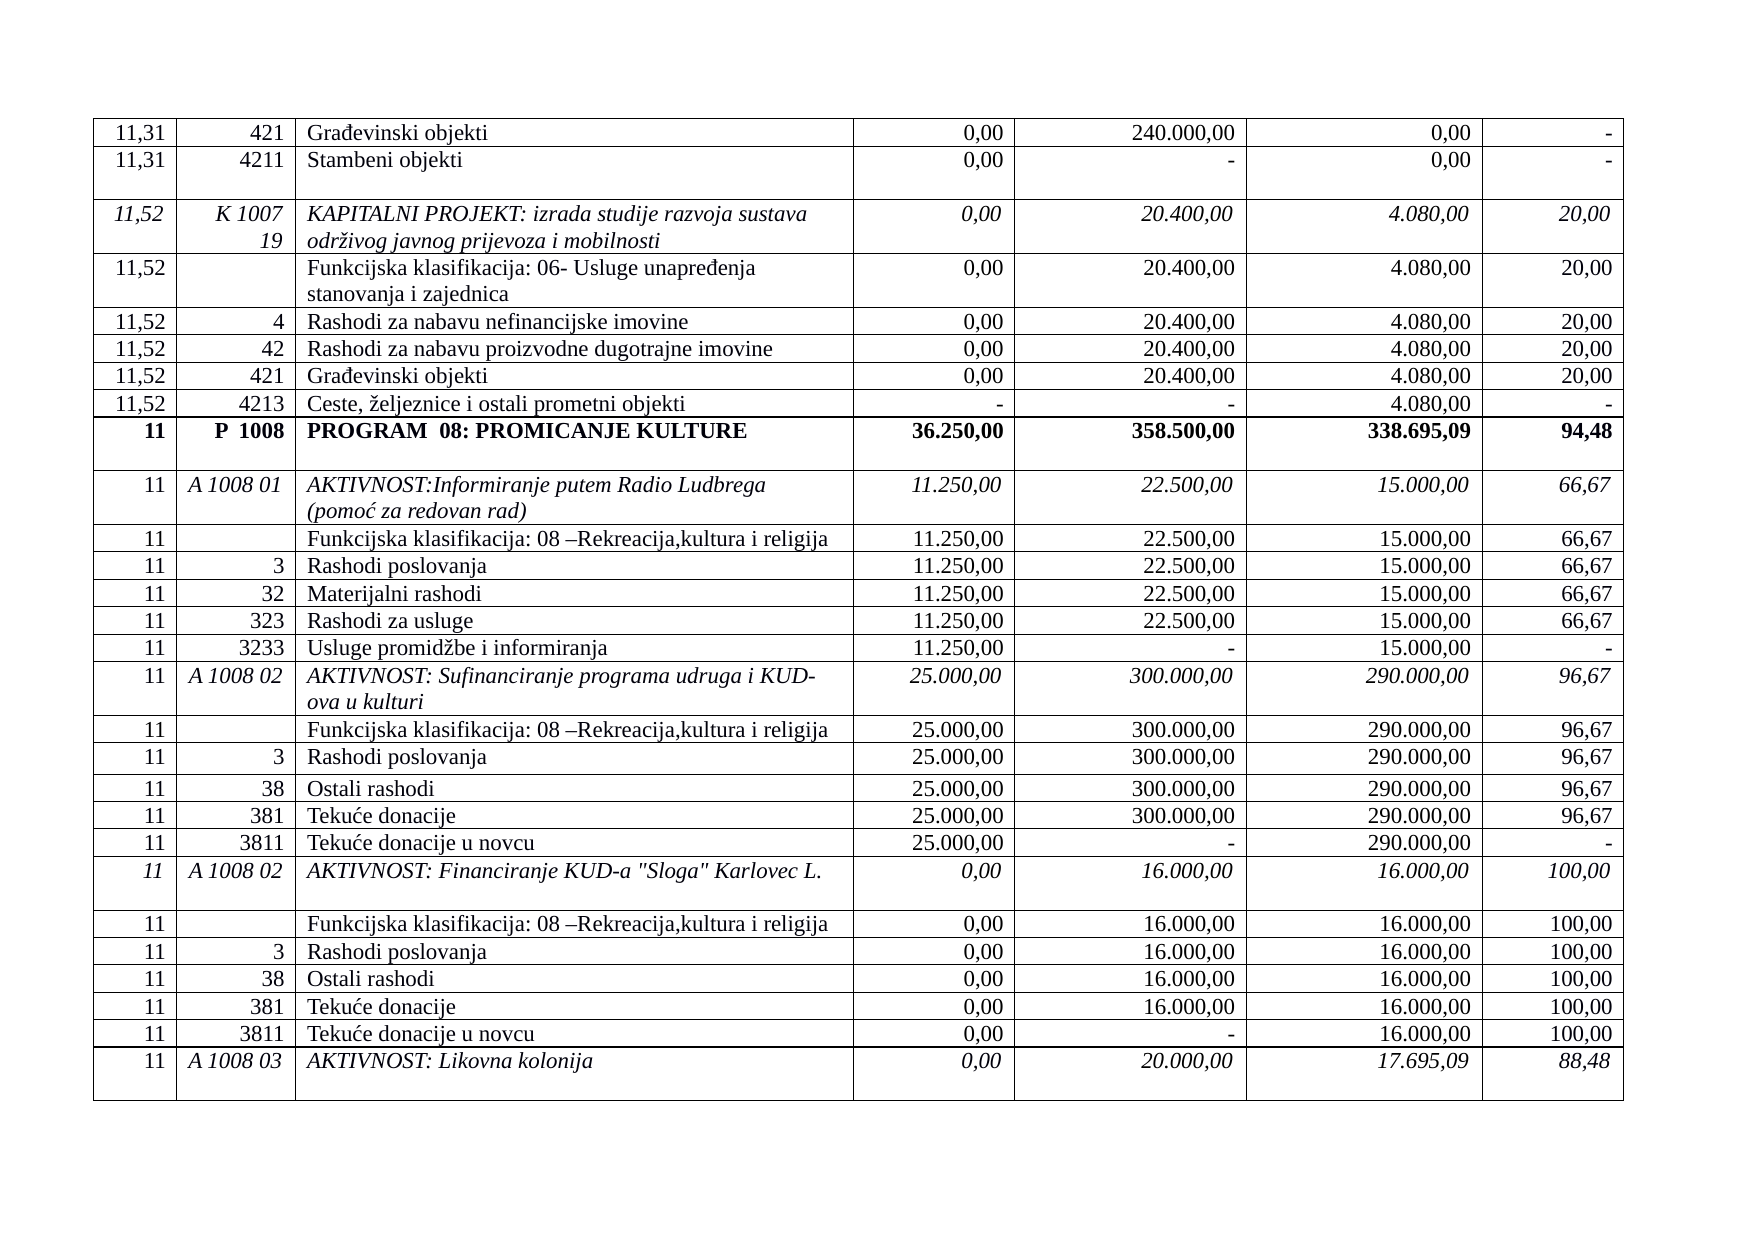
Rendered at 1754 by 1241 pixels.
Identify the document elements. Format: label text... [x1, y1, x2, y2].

table_cell 16.000,00 [1247, 965, 1482, 992]
table_cell 22.500,00 [1015, 471, 1246, 524]
table_cell A 1008 03 [177, 1048, 295, 1100]
table_cell 323 [177, 607, 295, 633]
table_cell 0,00 [854, 200, 1014, 253]
table_cell 11 [94, 662, 176, 714]
table_cell 4.080,00 [1247, 363, 1482, 389]
table_cell 3 [177, 938, 295, 964]
table_cell Funkcijska klasifikacija: 08 –Rekreacija,kultura i religija [296, 911, 853, 937]
table_cell Tekuće donacije u novcu [296, 829, 853, 856]
table_cell Funkcijska klasifikacija: 06- Usluge unapređenja stanovanja i zajednica [296, 254, 853, 307]
table_cell 42 [177, 335, 295, 362]
table_cell 290.000,00 [1247, 662, 1482, 714]
table_cell 11.250,00 [854, 471, 1014, 524]
table_cell 20.400,00 [1015, 363, 1246, 389]
table_cell 25.000,00 [854, 829, 1014, 856]
table_cell - [1483, 635, 1623, 661]
table_cell 11 [94, 1048, 176, 1100]
table_cell 4.080,00 [1247, 200, 1482, 253]
table_cell 25.000,00 [854, 743, 1014, 773]
table_cell AKTIVNOST: Financiranje KUD-a "Sloga" Karlovec L. [296, 857, 853, 909]
table_cell 11 [94, 525, 176, 551]
table_cell 17.695,09 [1247, 1048, 1482, 1100]
table_cell 88,48 [1483, 1048, 1623, 1100]
table_cell Funkcijska klasifikacija: 08 –Rekreacija,kultura i religija [296, 525, 853, 551]
table_cell Ostali rashodi [296, 965, 853, 992]
table_cell 11 [94, 471, 176, 524]
table_cell 96,67 [1483, 802, 1623, 828]
table_cell [177, 525, 295, 551]
table_cell Rashodi poslovanja [296, 743, 853, 773]
table_cell Tekuće donacije u novcu [296, 1020, 853, 1046]
table_cell 96,67 [1483, 716, 1623, 742]
table_cell 94,48 [1483, 418, 1623, 470]
table_cell 290.000,00 [1247, 716, 1482, 742]
table_cell 358.500,00 [1015, 418, 1246, 470]
table_cell - [1015, 390, 1246, 416]
table_cell Rashodi za nabavu nefinancijske imovine [296, 308, 853, 334]
table_cell 100,00 [1483, 911, 1623, 937]
table_cell 22.500,00 [1015, 552, 1246, 579]
table_cell - [1015, 635, 1246, 661]
table_cell 338.695,09 [1247, 418, 1482, 470]
table_cell 0,00 [854, 308, 1014, 334]
table_cell 66,67 [1483, 525, 1623, 551]
table_cell 240.000,00 [1015, 119, 1246, 146]
table_cell Tekuće donacije [296, 802, 853, 828]
table_cell 11,52 [94, 335, 176, 362]
table_cell A 1008 02 [177, 857, 295, 909]
table_cell 11 [94, 635, 176, 661]
table_cell 66,67 [1483, 580, 1623, 606]
table_cell - [1483, 829, 1623, 856]
table_cell 11 [94, 993, 176, 1019]
table_cell 100,00 [1483, 857, 1623, 909]
table_cell 11.250,00 [854, 525, 1014, 551]
table_cell Materijalni rashodi [296, 580, 853, 606]
table_cell 4.080,00 [1247, 335, 1482, 362]
table_cell 25.000,00 [854, 802, 1014, 828]
table_cell 20.000,00 [1015, 1048, 1246, 1100]
table_cell - [1483, 390, 1623, 416]
table_cell 11.250,00 [854, 552, 1014, 579]
table_cell 0,00 [854, 1020, 1014, 1046]
table_cell 25.000,00 [854, 716, 1014, 742]
table_cell 290.000,00 [1247, 775, 1482, 801]
table_cell 16.000,00 [1015, 965, 1246, 992]
table_cell 20.400,00 [1015, 200, 1246, 253]
table_cell 16.000,00 [1015, 911, 1246, 937]
table_cell 300.000,00 [1015, 775, 1246, 801]
table_cell 16.000,00 [1247, 857, 1482, 909]
table_cell 20.400,00 [1015, 335, 1246, 362]
table_cell - [1483, 119, 1623, 146]
table_cell 15.000,00 [1247, 635, 1482, 661]
table_cell Građevinski objekti [296, 119, 853, 146]
table_cell 11 [94, 911, 176, 937]
table_cell 11 [94, 938, 176, 964]
table_cell AKTIVNOST:Informiranje putem Radio Ludbrega (pomoć za redovan rad) [296, 471, 853, 524]
table_cell 3811 [177, 1020, 295, 1046]
table_cell 0,00 [854, 1048, 1014, 1100]
table_cell [177, 716, 295, 742]
table_cell 0,00 [854, 335, 1014, 362]
table_cell 22.500,00 [1015, 525, 1246, 551]
table_cell 11,52 [94, 254, 176, 307]
table_cell 15.000,00 [1247, 525, 1482, 551]
table_cell 66,67 [1483, 471, 1623, 524]
table_cell A 1008 02 [177, 662, 295, 714]
table_cell 16.000,00 [1247, 911, 1482, 937]
table_cell 3233 [177, 635, 295, 661]
table_cell 300.000,00 [1015, 802, 1246, 828]
table_cell 0,00 [854, 938, 1014, 964]
table_cell 4.080,00 [1247, 254, 1482, 307]
table_cell 15.000,00 [1247, 607, 1482, 633]
table_cell 4213 [177, 390, 295, 416]
table_cell - [1015, 147, 1246, 199]
table_cell 4 [177, 308, 295, 334]
table_cell 11,31 [94, 119, 176, 146]
table_cell KAPITALNI PROJEKT: izrada studije razvoja sustava održivog javnog prijevoza i mobilnosti [296, 200, 853, 253]
table_cell 96,67 [1483, 775, 1623, 801]
table_cell 300.000,00 [1015, 716, 1246, 742]
table_cell 300.000,00 [1015, 662, 1246, 714]
table_cell 16.000,00 [1015, 938, 1246, 964]
table_cell 100,00 [1483, 938, 1623, 964]
table_cell 3 [177, 552, 295, 579]
table_cell 290.000,00 [1247, 743, 1482, 773]
table_cell PROGRAM 08: PROMICANJE KULTURE [296, 418, 853, 470]
table_cell - [1483, 147, 1623, 199]
table_cell 16.000,00 [1247, 993, 1482, 1019]
table_cell 20,00 [1483, 200, 1623, 253]
table_cell 11 [94, 829, 176, 856]
table_cell 32 [177, 580, 295, 606]
table_cell Funkcijska klasifikacija: 08 –Rekreacija,kultura i religija [296, 716, 853, 742]
table_cell 0,00 [854, 119, 1014, 146]
table_cell 38 [177, 965, 295, 992]
table_cell 290.000,00 [1247, 829, 1482, 856]
table_cell 381 [177, 802, 295, 828]
table_cell - [854, 390, 1014, 416]
table_cell Usluge promidžbe i informiranja [296, 635, 853, 661]
table_cell AKTIVNOST: Sufinanciranje programa udruga i KUD-ova u kulturi [296, 662, 853, 714]
table_cell 421 [177, 119, 295, 146]
table_cell 20,00 [1483, 308, 1623, 334]
table_cell 20,00 [1483, 363, 1623, 389]
table_cell 0,00 [854, 363, 1014, 389]
table_cell 11 [94, 607, 176, 633]
table_cell Ostali rashodi [296, 775, 853, 801]
table_cell 11 [94, 1020, 176, 1046]
table_cell 11 [94, 552, 176, 579]
table_cell 0,00 [854, 147, 1014, 199]
table_cell 11,52 [94, 308, 176, 334]
table_cell 20.400,00 [1015, 308, 1246, 334]
table_cell 0,00 [854, 254, 1014, 307]
table_cell 4211 [177, 147, 295, 199]
table_cell 11 [94, 580, 176, 606]
table_cell 100,00 [1483, 993, 1623, 1019]
table_cell 300.000,00 [1015, 743, 1246, 773]
table_cell 16.000,00 [1247, 938, 1482, 964]
table_cell 22.500,00 [1015, 607, 1246, 633]
table_cell 38 [177, 775, 295, 801]
table_cell 11,52 [94, 363, 176, 389]
table_cell 20.400,00 [1015, 254, 1246, 307]
table_cell 11,52 [94, 390, 176, 416]
table_cell 100,00 [1483, 1020, 1623, 1046]
table_cell [177, 254, 295, 307]
table_cell 0,00 [854, 857, 1014, 909]
table_cell Rashodi za usluge [296, 607, 853, 633]
table_cell Stambeni objekti [296, 147, 853, 199]
table_cell 11 [94, 418, 176, 470]
table_cell 11 [94, 965, 176, 992]
table_cell 0,00 [854, 993, 1014, 1019]
table_cell 3811 [177, 829, 295, 856]
table_cell 11,31 [94, 147, 176, 199]
table_cell 11 [94, 775, 176, 801]
table_cell 15.000,00 [1247, 471, 1482, 524]
table_cell 15.000,00 [1247, 580, 1482, 606]
table_cell 11.250,00 [854, 607, 1014, 633]
table_cell 381 [177, 993, 295, 1019]
table_cell AKTIVNOST: Likovna kolonija [296, 1048, 853, 1100]
table_cell 11 [94, 857, 176, 909]
table_cell 421 [177, 363, 295, 389]
table_cell 15.000,00 [1247, 552, 1482, 579]
table_cell 66,67 [1483, 552, 1623, 579]
table_cell 290.000,00 [1247, 802, 1482, 828]
table_cell Građevinski objekti [296, 363, 853, 389]
table_cell 3 [177, 743, 295, 773]
table_cell 16.000,00 [1015, 993, 1246, 1019]
table_cell 22.500,00 [1015, 580, 1246, 606]
table_cell 25.000,00 [854, 775, 1014, 801]
table_cell A 1008 01 [177, 471, 295, 524]
table_cell 96,67 [1483, 743, 1623, 773]
table_cell Rashodi poslovanja [296, 552, 853, 579]
table_cell 11 [94, 802, 176, 828]
table_cell - [1015, 829, 1246, 856]
table_cell 20,00 [1483, 254, 1623, 307]
table_cell 0,00 [854, 965, 1014, 992]
table_cell 36.250,00 [854, 418, 1014, 470]
table_cell 11 [94, 743, 176, 773]
table_cell 11 [94, 716, 176, 742]
table_cell P 1008 [177, 418, 295, 470]
table_cell Rashodi za nabavu proizvodne dugotrajne imovine [296, 335, 853, 362]
table_cell Rashodi poslovanja [296, 938, 853, 964]
table_cell 66,67 [1483, 607, 1623, 633]
table_cell 16.000,00 [1015, 857, 1246, 909]
table_cell 11,52 [94, 200, 176, 253]
table_cell K 1007 19 [177, 200, 295, 253]
table_cell 96,67 [1483, 662, 1623, 714]
table_cell 0,00 [1247, 147, 1482, 199]
table_cell [177, 911, 295, 937]
table_cell 4.080,00 [1247, 308, 1482, 334]
table_cell 0,00 [1247, 119, 1482, 146]
table_cell 4.080,00 [1247, 390, 1482, 416]
table_cell - [1015, 1020, 1246, 1046]
table_cell 0,00 [854, 911, 1014, 937]
table_cell 100,00 [1483, 965, 1623, 992]
table_cell 25.000,00 [854, 662, 1014, 714]
table_cell 11.250,00 [854, 580, 1014, 606]
table_cell Tekuće donacije [296, 993, 853, 1019]
table_cell Ceste, željeznice i ostali prometni objekti [296, 390, 853, 416]
table_cell 11.250,00 [854, 635, 1014, 661]
table_cell 16.000,00 [1247, 1020, 1482, 1046]
table_cell 20,00 [1483, 335, 1623, 362]
